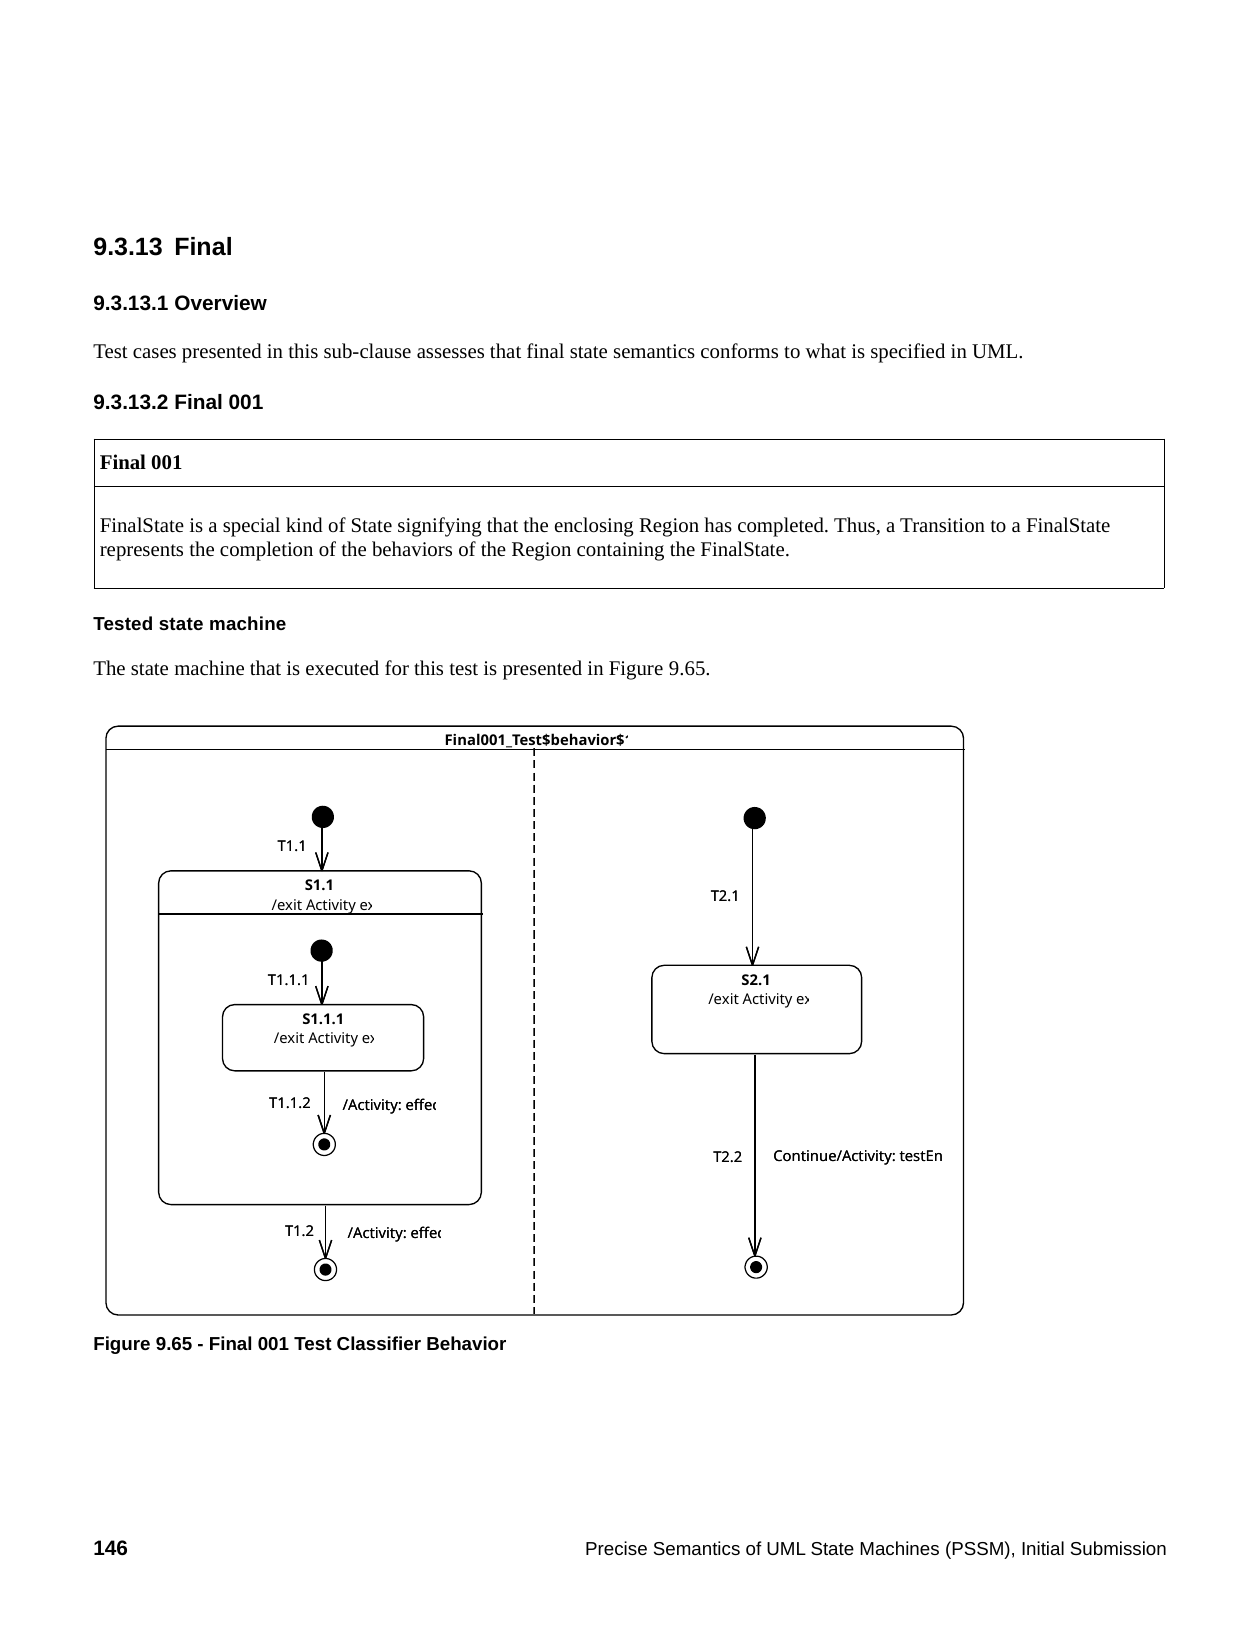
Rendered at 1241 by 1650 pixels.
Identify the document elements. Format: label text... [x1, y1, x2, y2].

subtitle Final [93, 231, 1164, 260]
subtitle Overview [93, 289, 1164, 314]
text The state machine that is executed for this test is presented in Figure 9.65. [93, 656, 1164, 680]
table_header Final 001 [95, 440, 1164, 486]
subtitle Tested state machine [93, 613, 1164, 634]
text Figure 9.65 - Final 001 Test Classifier Behavior [93, 713, 978, 1354]
table_cell FinalState is a special kind of State signifying that the enclosing Region has completed. Thus, a Transition to a FinalState represents the completion of the behaviors of the Region containing the FinalState. [95, 487, 1164, 588]
subtitle Final 001 [93, 388, 1164, 413]
text Test cases presented in this sub-clause assesses that final state semantics conforms to what is specified in UML. [93, 339, 1164, 363]
